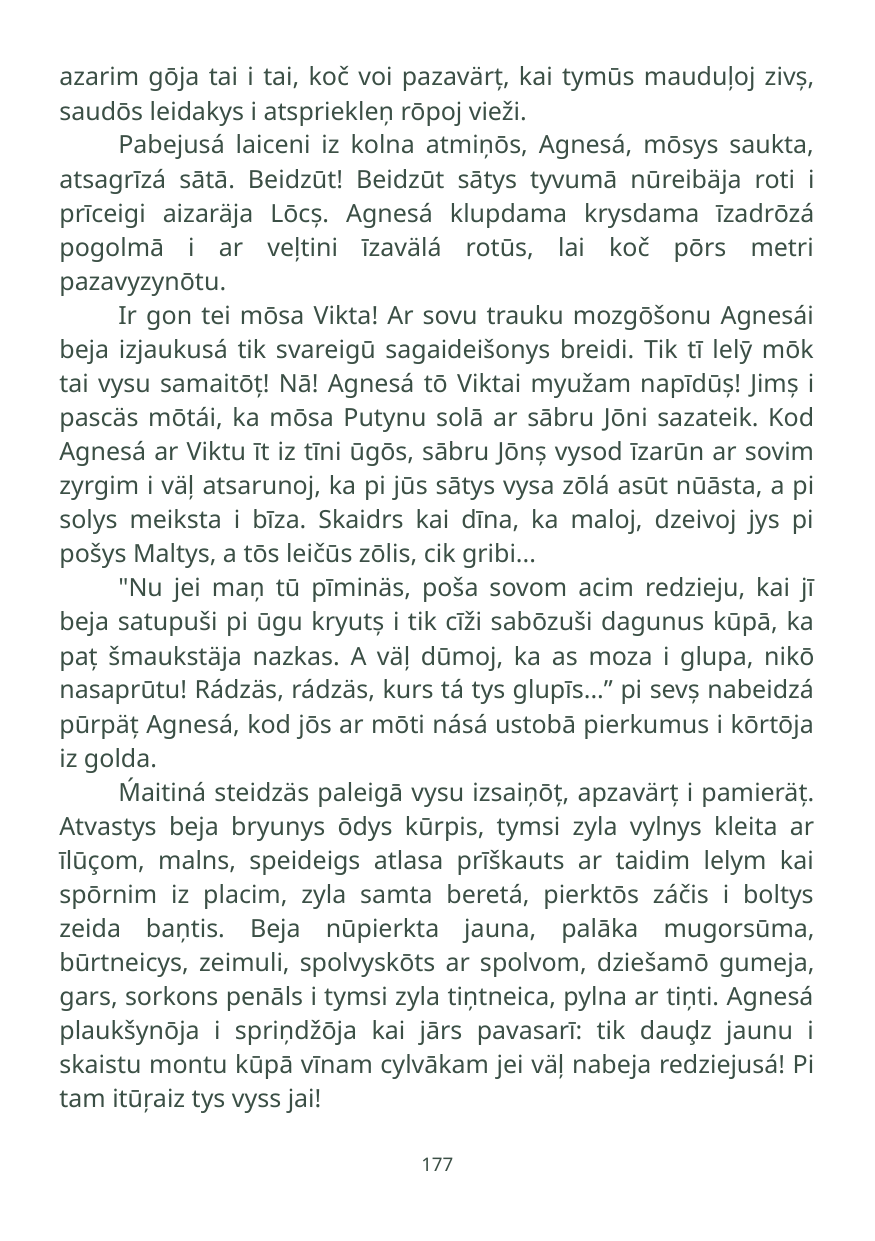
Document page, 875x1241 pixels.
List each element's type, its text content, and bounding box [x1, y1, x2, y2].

text Pabejusá laiceni iz kolna atmiņōs, Agnesá, mōsys saukta, atsagrīzá sātā. Beidzūt! Beidzūt sātys tyvumā nūreibäja roti i prīceigi aizaräja Lōcș. Agnesá klupdama krysdama īzadrōzá pogolmā i ar veļtini īzavälá rotūs, lai koč pōrs metri pazavyzynōtu. [59, 127, 815, 297]
text azarim gōja tai i tai, koč voi pazavärț, kai tymūs mauduļoj zivș, saudōs leidakys i atspriekleņ rōpoj vieži. [59, 59, 815, 127]
text "Nu jei maņ tū pīminäs, poša sovom acim redzieju, kai jī beja satupuši pi ūgu kryutș i tik cīži sabōzuši dagunus kūpā, ka paț šmaukstäja nazkas. A väļ dūmoj, ka as moza i glupa, nikō nasaprūtu! Rádzäs, rádzäs, kurs tá tys glupīs...” pi sevș nabeidzá pūrpäț Agnesá, kod jōs ar mōti násá ustobā pierkumus i kōrtōja iz golda. [59, 570, 815, 774]
text Ir gon tei mōsa Vikta! Ar sovu trauku mozgōšonu Agnesái beja izjaukusá tik svareigū sagaideišonys breidi. Tik tī lelȳ mōk tai vysu samaitōț! Nā! Agnesá tō Viktai myužam napīdūș! Jimș i pascäs mōtái, ka mōsa Putynu solā ar sābru Jōni sazateik. Kod Agnesá ar Viktu īt iz tīni ūgōs, sābru Jōnș vysod īzarūn ar sovim zyrgim i väļ atsarunoj, ka pi jūs sātys vysa zōlá asūt nūāsta, a pi solys meiksta i bīza. Skaidrs kai dīna, ka maloj, dzeivoj jys pi pošys Maltys, a tōs leičūs zōlis, cik gribi... [59, 297, 815, 570]
text Ḿaitiná steidzäs paleigā vysu izsaiņōț, apzavärț i pamieräț. Atvastys beja bryunys ōdys kūrpis, tymsi zyla vylnys kleita ar īlūçom, malns, speideigs atlasa prīškauts ar taidim lelym kai spōrnim iz placim, zyla samta beretá, pierktōs záčis i boltys zeida baņtis. Beja nūpierkta jauna, palāka mugorsūma, būrtneicys, zeimuli, spolvyskōts ar spolvom, dziešamō gumeja, gars, sorkons penāls i tymsi zyla tiņtneica, pylna ar tiņti. Agnesá plaukšynōja i spriņdžōja kai jārs pavasarī: tik dauḑz jaunu i skaistu montu kūpā vīnam cylvākam jei väļ nabeja redziejusá! Pi tam itūŗaiz tys vyss jai! [59, 774, 815, 1115]
